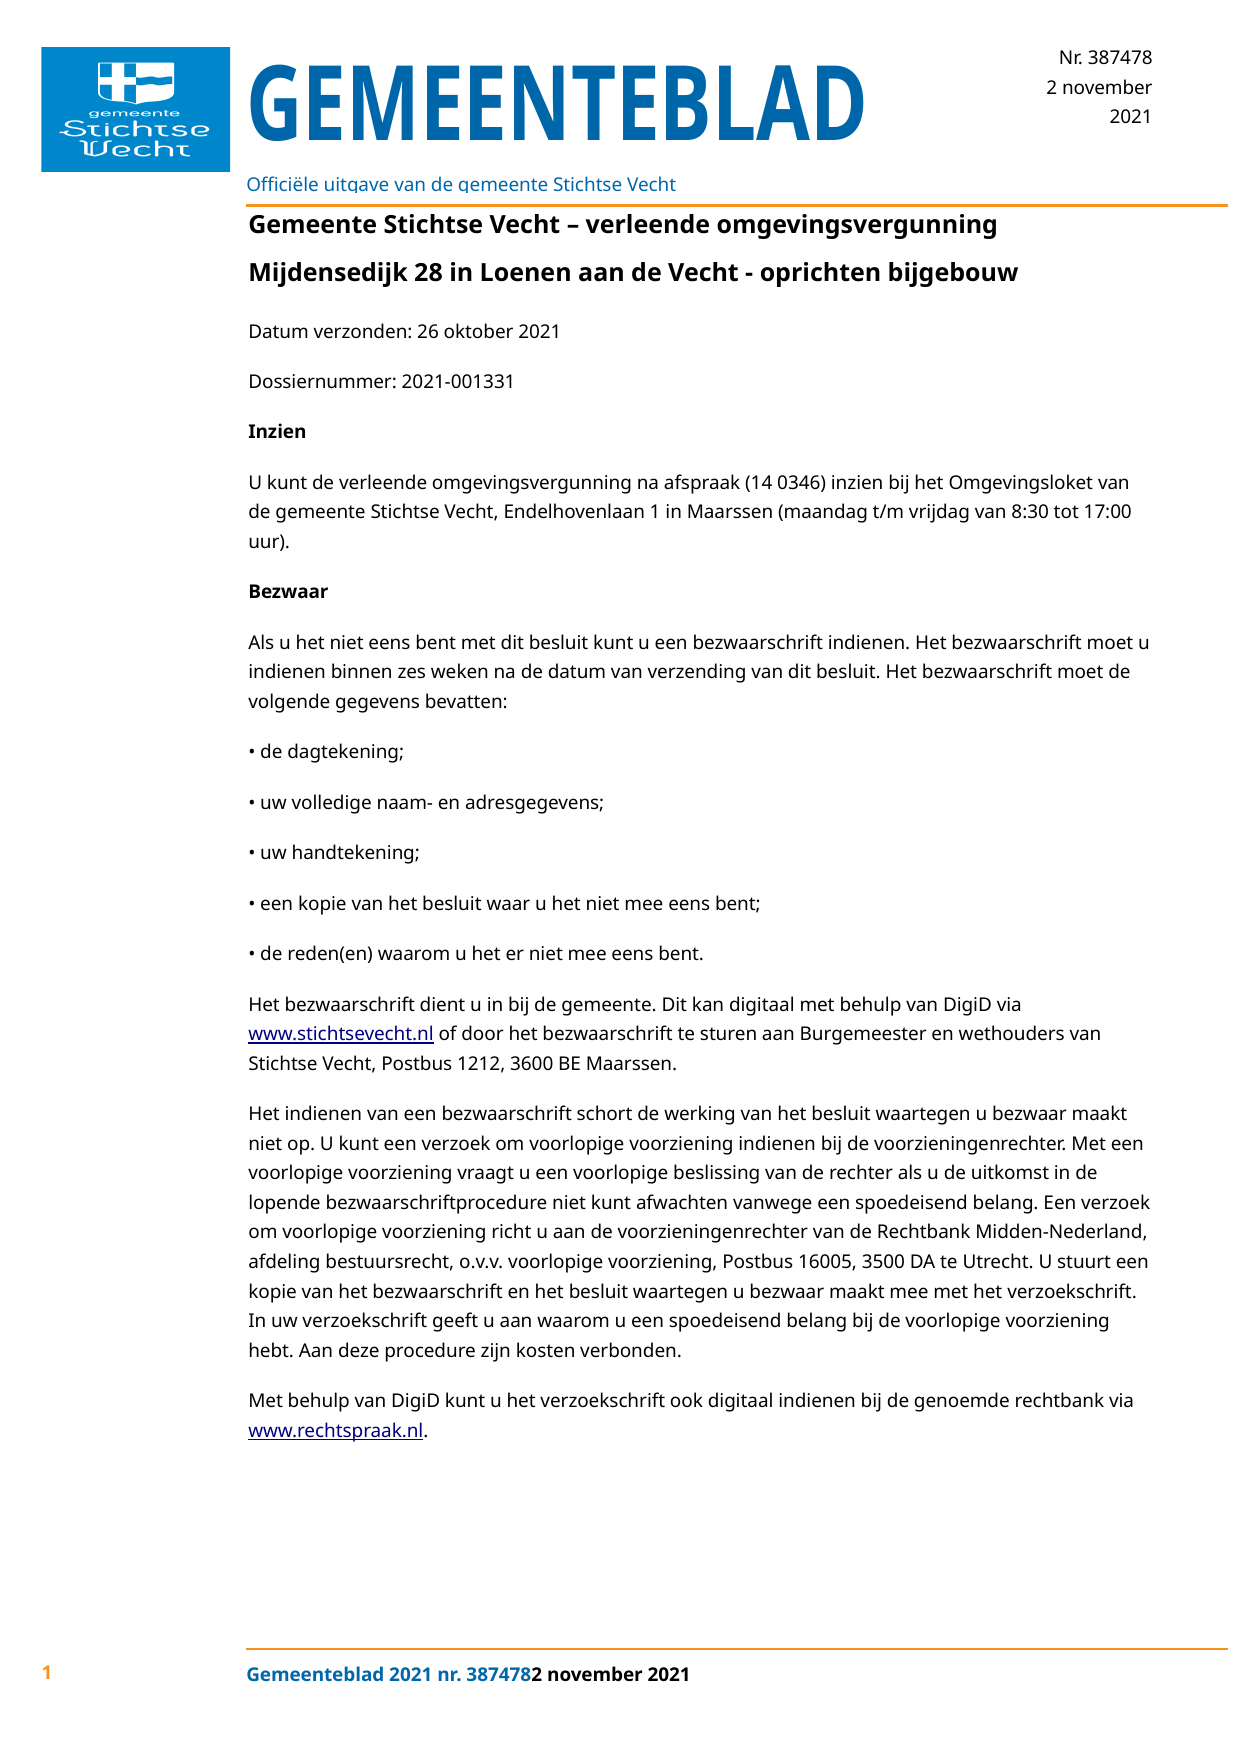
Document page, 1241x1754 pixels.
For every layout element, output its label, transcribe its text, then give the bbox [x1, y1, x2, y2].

text • uw handtekening; [248, 839, 1152, 865]
text • de dagtekening; [248, 739, 1152, 764]
text Inzien [248, 419, 1152, 444]
text Als u het niet eens bent met dit besluit kunt u een bezwaarschrift indienen. Het bezwaarschrift moet u indienen binnen zes weken na de datum van verzending van dit besluit. Het bezwaarschrift moet de volgende gegevens bevatten: [248, 629, 1152, 714]
text • de reden(en) waarom u het er niet mee eens bent. [248, 940, 1152, 966]
text Gemeente Stichtse Vecht – verleende omgevingsvergunning Mijdensedijk 28 in Loenen aan de Vecht - oprichten bijgebouw [248, 207, 1152, 288]
text Met behulp van DigiD kunt u het verzoekschrift ook digitaal indienen bij de genoemde rechtbank via www.rechtspraak.nl. [248, 1387, 1152, 1443]
text Bezwaar [248, 579, 1152, 604]
text • uw volledige naam- en adresgegevens; [248, 789, 1152, 815]
text Het indienen van een bezwaarschrift schort de werking van het besluit waartegen u bezwaar maakt niet op. U kunt een verzoek om voorlopige voorziening indienen bij de voorzieningenrechter. Met een voorlopige voorziening vraagt u een voorlopige beslissing van de rechter als u de uitkomst in de lopende bezwaarschriftprocedure niet kunt afwachten vanwege een spoedeisend belang. Een verzoek om voorlopige voorziening richt u aan de voorzieningenrechter van de Rechtbank Midden-Nederland, afdeling bestuursrecht, o.v.v. voorlopige voorziening, Postbus 16005, 3500 DA te Utrecht. U stuurt een kopie van het bezwaarschrift en het besluit waartegen u bezwaar maakt mee met het verzoekschrift. In uw verzoekschrift geeft u aan waarom u een spoedeisend belang bij de voorlopige voorziening hebt. Aan deze procedure zijn kosten verbonden. [248, 1100, 1152, 1363]
text U kunt de verleende omgevingsvergunning na afspraak (14 0346) inzien bij het Omgevingsloket van de gemeente Stichtse Vecht, Endelhovenlaan 1 in Maarssen (maandag t/m vrijdag van 8:30 tot 17:00 uur). [248, 469, 1152, 554]
text Het bezwaarschrift dient u in bij de gemeente. Dit kan digitaal met behulp van DigiD via www.stichtsevecht.nl of door het bezwaarschrift te sturen aan Burgemeester en wethouders van Stichtse Vecht, Postbus 1212, 3600 BE Maarssen. [248, 991, 1152, 1076]
picture [137, 63, 174, 103]
picture [99, 63, 135, 101]
text Dossiernummer: 2021-001331 [248, 368, 1152, 394]
text Datum verzonden: 26 oktober 2021 [248, 318, 1152, 344]
text • een kopie van het besluit waar u het niet mee eens bent; [248, 890, 1152, 916]
